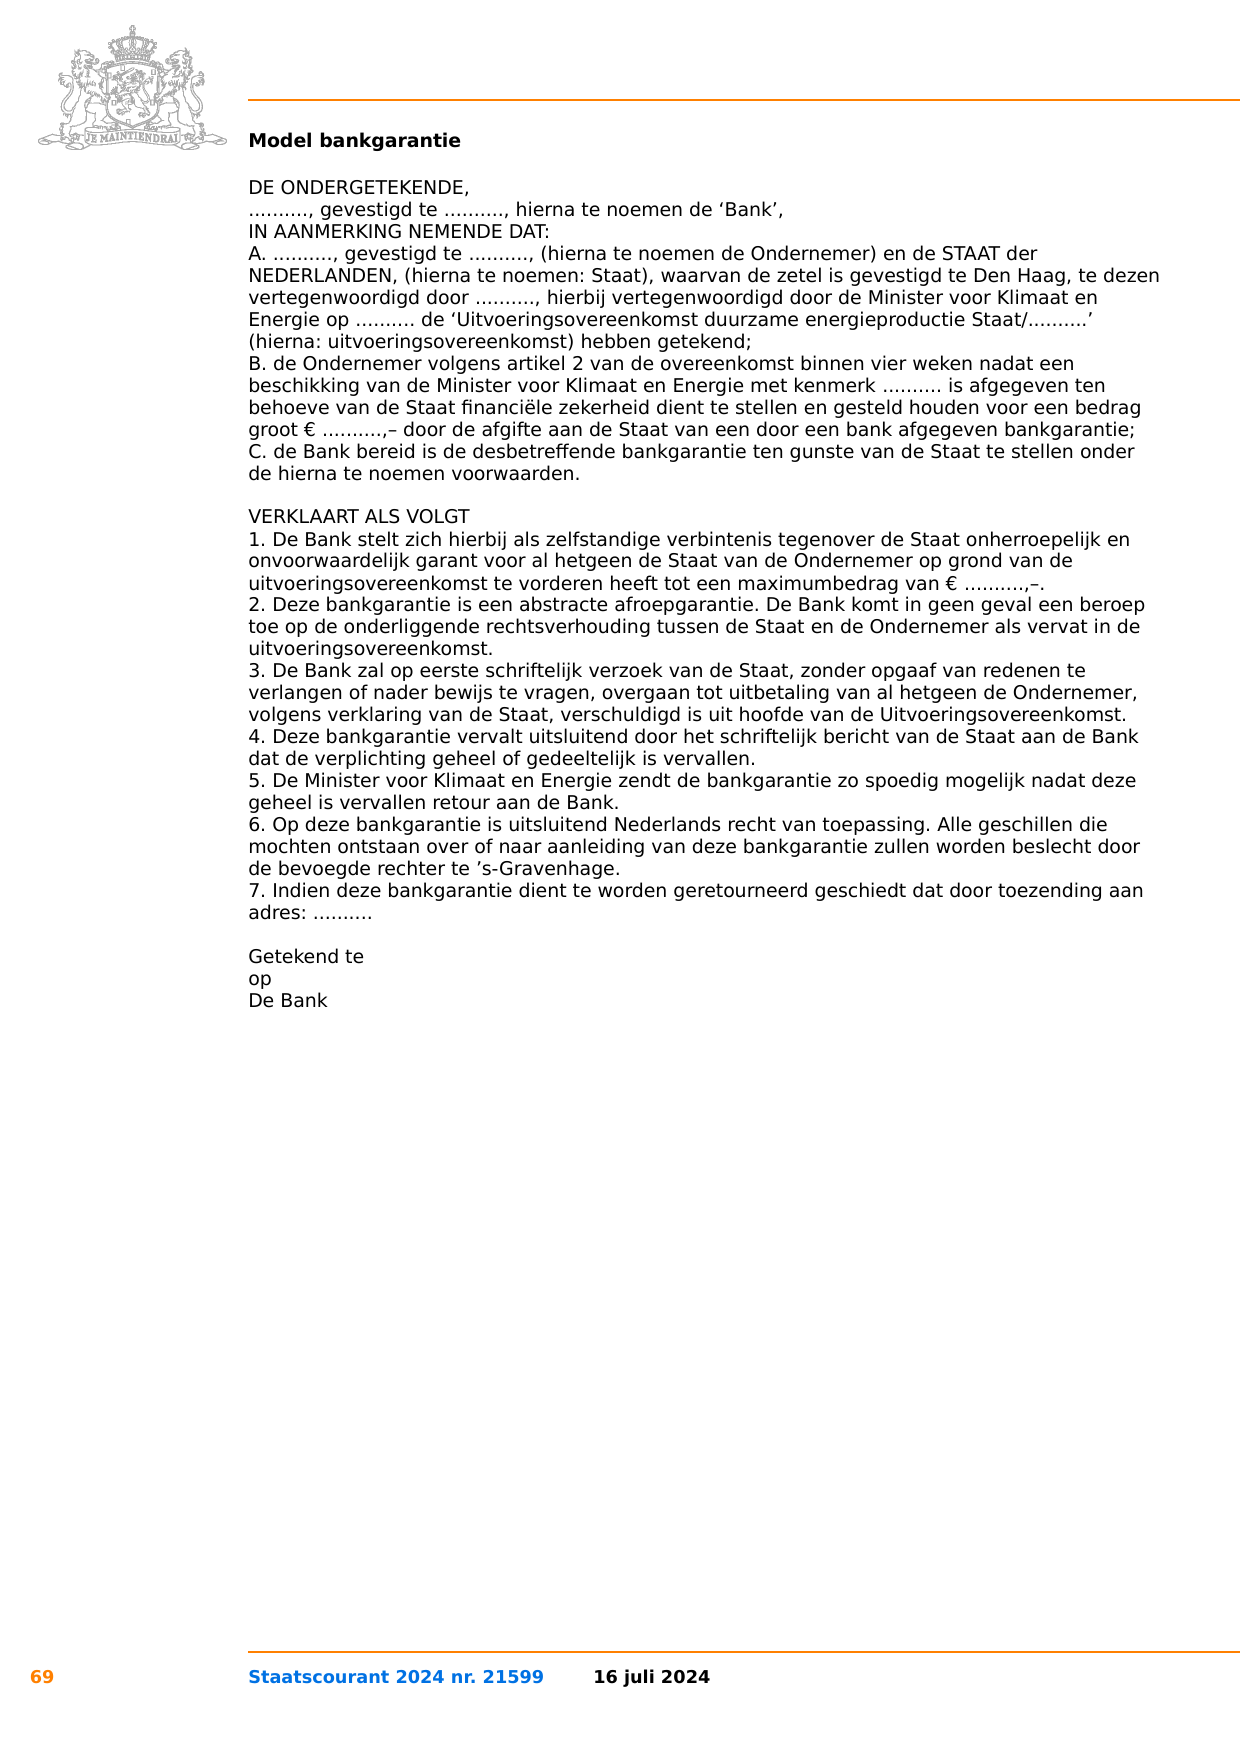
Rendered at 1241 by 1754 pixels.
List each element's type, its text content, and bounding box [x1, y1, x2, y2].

text .........., gevestigd te .........., hierna te noemen de ‘Bank’, [248, 199, 1163, 221]
text VERKLAART ALS VOLGT [248, 506, 1163, 528]
text 6. Op deze bankgarantie is uitsluitend Nederlands recht van toepassing. Alle geschillen die mochten ontstaan over of naar aanleiding van deze bankgarantie zullen worden beslecht door de bevoegde rechter te ’s-Gravenhage. [248, 814, 1163, 880]
text DE ONDERGETEKENDE, [248, 177, 1163, 199]
text A. .........., gevestigd te .........., (hierna te noemen de Ondernemer) en de STAAT der NEDERLANDEN, (hierna te noemen: Staat), waarvan de zetel is gevestigd te Den Haag, te dezen vertegenwoordigd door .........., hierbij vertegenwoordigd door de Minister voor Klimaat en Energie op .......... de ‘Uitvoeringsovereenkomst duurzame energieproductie Staat/..........’ (hierna: uitvoeringsovereenkomst) hebben getekend; [248, 243, 1163, 353]
text 1. De Bank stelt zich hierbij als zelfstandige verbintenis tegenover de Staat onherroepelijk en onvoorwaardelijk garant voor al hetgeen de Staat van de Ondernemer op grond van de uitvoeringsovereenkomst te vorderen heeft tot een maximumbedrag van € ..........,–. [248, 528, 1163, 594]
text 2. Deze bankgarantie is een abstracte afroepgarantie. De Bank komt in geen geval een beroep toe op de onderliggende rechtsverhouding tussen de Staat en de Ondernemer als vervat in de uitvoeringsovereenkomst. [248, 594, 1163, 660]
text 7. Indien deze bankgarantie dient te worden geretourneerd geschiedt dat door toezending aan adres: .......... [248, 880, 1163, 924]
picture [38, 25, 227, 150]
text op [248, 968, 1163, 990]
text Getekend te [248, 946, 1163, 968]
text C. de Bank bereid is de desbetreffende bankgarantie ten gunste van de Staat te stellen onder de hierna te noemen voorwaarden. [248, 441, 1163, 484]
text 3. De Bank zal op eerste schriftelijk verzoek van de Staat, zonder opgaaf van redenen te verlangen of nader bewijs te vragen, overgaan tot uitbetaling van al hetgeen de Ondernemer, volgens verklaring van de Staat, verschuldigd is uit hoofde van de Uitvoeringsovereenkomst. [248, 660, 1163, 726]
text 5. De Minister voor Klimaat en Energie zendt de bankgarantie zo spoedig mogelijk nadat deze geheel is vervallen retour aan de Bank. [248, 770, 1163, 814]
text B. de Ondernemer volgens artikel 2 van de overeenkomst binnen vier weken nadat een beschikking van de Minister voor Klimaat en Energie met kenmerk .......... is afgegeven ten behoeve van de Staat financiële zekerheid dient te stellen en gesteld houden voor een bedrag groot € ..........,– door de afgifte aan de Staat van een door een bank afgegeven bankgarantie; [248, 353, 1163, 441]
text IN AANMERKING NEMENDE DAT: [248, 221, 1163, 243]
text 4. Deze bankgarantie vervalt uitsluitend door het schriftelijk bericht van de Staat aan de Bank dat de verplichting geheel of gedeeltelijk is vervallen. [248, 726, 1163, 770]
subtitle Model bankgarantie [248, 130, 1163, 152]
text De Bank [248, 990, 1163, 1012]
